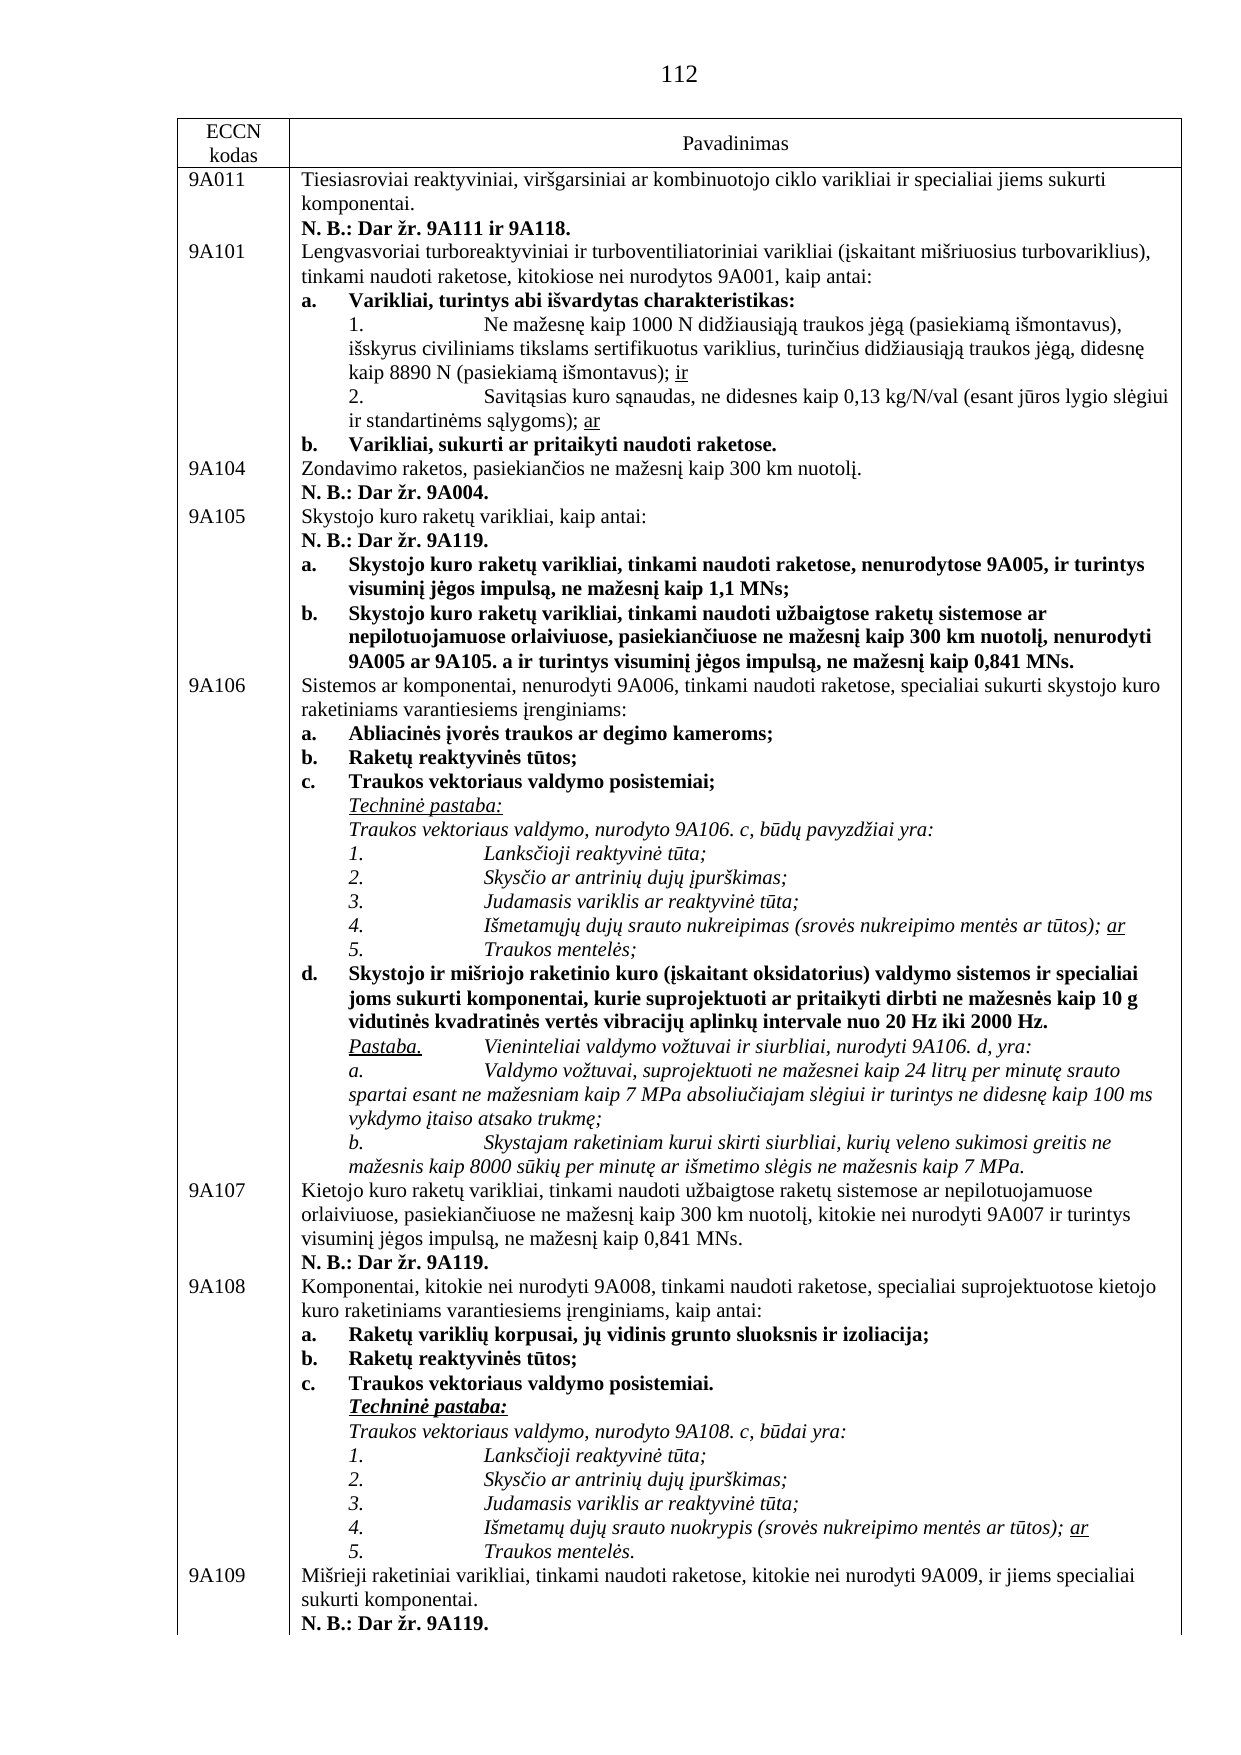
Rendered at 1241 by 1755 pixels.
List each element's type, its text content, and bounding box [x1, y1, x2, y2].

table_cell Komponentai, kitokie nei nurodyti 9A008, tinkami naudoti raketose, specialiai suprojektuotose kietojo kuro raketiniams varantiesiems įrenginiams, kaip antai: [290, 1274, 1181, 1322]
table_cell [178, 1346, 289, 1370]
table_cell Raketų variklių korpusai, jų vidinis grunto sluoksnis ir izoliacija; [337, 1322, 1181, 1346]
table_cell Lengvasvoriai turboreaktyviniai ir turboventiliatoriniai varikliai (įskaitant mišriuosius turbovariklius), tinkami naudoti raketose, kitokiose nei nurodytos 9A001, kaip antai: [290, 240, 1181, 288]
table_cell Skystojo kuro raketų varikliai, kaip antai: N. B.: Dar žr. 9A119. [290, 504, 1181, 552]
table_cell 9A011 [178, 168, 289, 239]
table_cell Traukos vektoriaus valdymo posistemiai. Techninė pastaba: Traukos vektoriaus valdymo, nurodyto 9A108. c, būdai yra: 1. Lanksčioji reaktyvinė tūta; 2. Skysčio ar antrinių dujų įpurškimas; 3. Judamasis variklis ar reaktyvinė tūta; 4. Išmetamų dujų srauto nuokrypis (srovės nukreipimo mentės ar tūtos); ar 5. Traukos mentelės. [337, 1370, 1181, 1563]
table_cell [178, 769, 289, 961]
table_cell Raketų reaktyvinės tūtos; [337, 1346, 1181, 1370]
table_cell [178, 600, 289, 673]
table_cell c. [290, 1370, 337, 1563]
table_header ECCN kodas [178, 119, 289, 167]
table_cell a. [290, 552, 337, 600]
table_cell Zondavimo raketos, pasiekiančios ne mažesnį kaip 300 km nuotolį. N. B.: Dar žr. 9A004. [290, 456, 1181, 504]
table_cell 9A104 [178, 456, 289, 504]
table_cell b. [290, 600, 337, 673]
table_cell c. [290, 769, 337, 961]
table_cell [178, 552, 289, 600]
table_header Pavadinimas [290, 119, 1181, 167]
table_cell 9A107 [178, 1178, 289, 1274]
table_cell 9A108 [178, 1274, 289, 1322]
table_cell [178, 288, 289, 432]
table_cell a. [290, 721, 337, 745]
table_cell 9A101 [178, 240, 289, 288]
table_cell b. [290, 745, 337, 769]
table_cell Mišrieji raketiniai varikliai, tinkami naudoti raketose, kitokie nei nurodyti 9A009, ir jiems specialiai sukurti komponentai. N. B.: Dar žr. 9A119. [290, 1563, 1181, 1635]
table_cell [178, 721, 289, 745]
table_cell Raketų reaktyvinės tūtos; [337, 745, 1181, 769]
table_cell Kietojo kuro raketų varikliai, tinkami naudoti užbaigtose raketų sistemose ar nepilotuojamuose orlaiviuose, pasiekiančiuose ne mažesnį kaip 300 km nuotolį, kitokie nei nurodyti 9A007 ir turintys visuminį jėgos impulsą, ne mažesnį kaip 0,841 MNs. N. B.: Dar žr. 9A119. [290, 1178, 1181, 1274]
table_cell a. [290, 1322, 337, 1346]
table_cell Skystojo ir mišriojo raketinio kuro (įskaitant oksidatorius) valdymo sistemos ir specialiai joms sukurti komponentai, kurie suprojektuoti ar pritaikyti dirbti ne mažesnės kaip 10 g vidutinės kvadratinės vertės vibracijų aplinkų intervale nuo 20 Hz iki 2000 Hz. Pastaba. Vieninteliai valdymo vožtuvai ir siurbliai, nurodyti 9A106. d, yra: a. Valdymo vožtuvai, suprojektuoti ne mažesnei kaip 24 litrų per minutę srauto spartai esant ne mažesniam kaip 7 MPa absoliučiajam slėgiui ir turintys ne didesnę kaip 100 ms vykdymo įtaiso atsako trukmę; b. Skystajam raketiniam kurui skirti siurbliai, kurių veleno sukimosi greitis ne mažesnis kaip 8000 sūkių per minutę ar išmetimo slėgis ne mažesnis kaip 7 MPa. [337, 961, 1181, 1178]
table_cell [178, 961, 289, 1178]
table_cell Traukos vektoriaus valdymo posistemiai; Techninė pastaba: Traukos vektoriaus valdymo, nurodyto 9A106. c, būdų pavyzdžiai yra: 1. Lanksčioji reaktyvinė tūta; 2. Skysčio ar antrinių dujų įpurškimas; 3. Judamasis variklis ar reaktyvinė tūta; 4. Išmetamųjų dujų srauto nukreipimas (srovės nukreipimo mentės ar tūtos); ar 5. Traukos mentelės; [337, 769, 1181, 961]
table_cell Skystojo kuro raketų varikliai, tinkami naudoti užbaigtose raketų sistemose ar nepilotuojamuose orlaiviuose, pasiekiančiuose ne mažesnį kaip 300 km nuotolį, nenurodyti 9A005 ar 9A105. a ir turintys visuminį jėgos impulsą, ne mažesnį kaip 0,841 MNs. [337, 600, 1181, 673]
table_cell b. [290, 432, 337, 456]
table_cell Abliacinės įvorės traukos ar degimo kameroms; [337, 721, 1181, 745]
table_cell Skystojo kuro raketų varikliai, tinkami naudoti raketose, nenurodytose 9A005, ir turintys visuminį jėgos impulsą, ne mažesnį kaip 1,1 MNs; [337, 552, 1181, 600]
table_cell a. [290, 288, 337, 432]
table_cell [178, 1322, 289, 1346]
table_cell [178, 745, 289, 769]
table_cell 9A105 [178, 504, 289, 552]
table_cell Tiesiasroviai reaktyviniai, viršgarsiniai ar kombinuotojo ciklo varikliai ir specialiai jiems sukurti komponentai. N. B.: Dar žr. 9A111 ir 9A118. [290, 168, 1181, 239]
table_cell 9A109 [178, 1563, 289, 1635]
table_cell Varikliai, turintys abi išvardytas charakteristikas: 1. Ne mažesnę kaip 1000 N didžiausiąją traukos jėgą (pasiekiamą išmontavus), išskyrus civiliniams tikslams sertifikuotus variklius, turinčius didžiausiąją traukos jėgą, didesnę kaip 8890 N (pasiekiamą išmontavus); ir 2. Savitąsias kuro sąnaudas, ne didesnes kaip 0,13 kg/N/val (esant jūros lygio slėgiui ir standartinėms sąlygoms); ar [337, 288, 1181, 432]
table_cell d. [290, 961, 337, 1178]
table_cell Varikliai, sukurti ar pritaikyti naudoti raketose. [337, 432, 1181, 456]
table_cell [178, 432, 289, 456]
table_cell b. [290, 1346, 337, 1370]
table_cell [178, 1370, 289, 1563]
table_cell 9A106 [178, 673, 289, 721]
table_cell Sistemos ar komponentai, nenurodyti 9A006, tinkami naudoti raketose, specialiai sukurti skystojo kuro raketiniams varantiesiems įrenginiams: [290, 673, 1181, 721]
